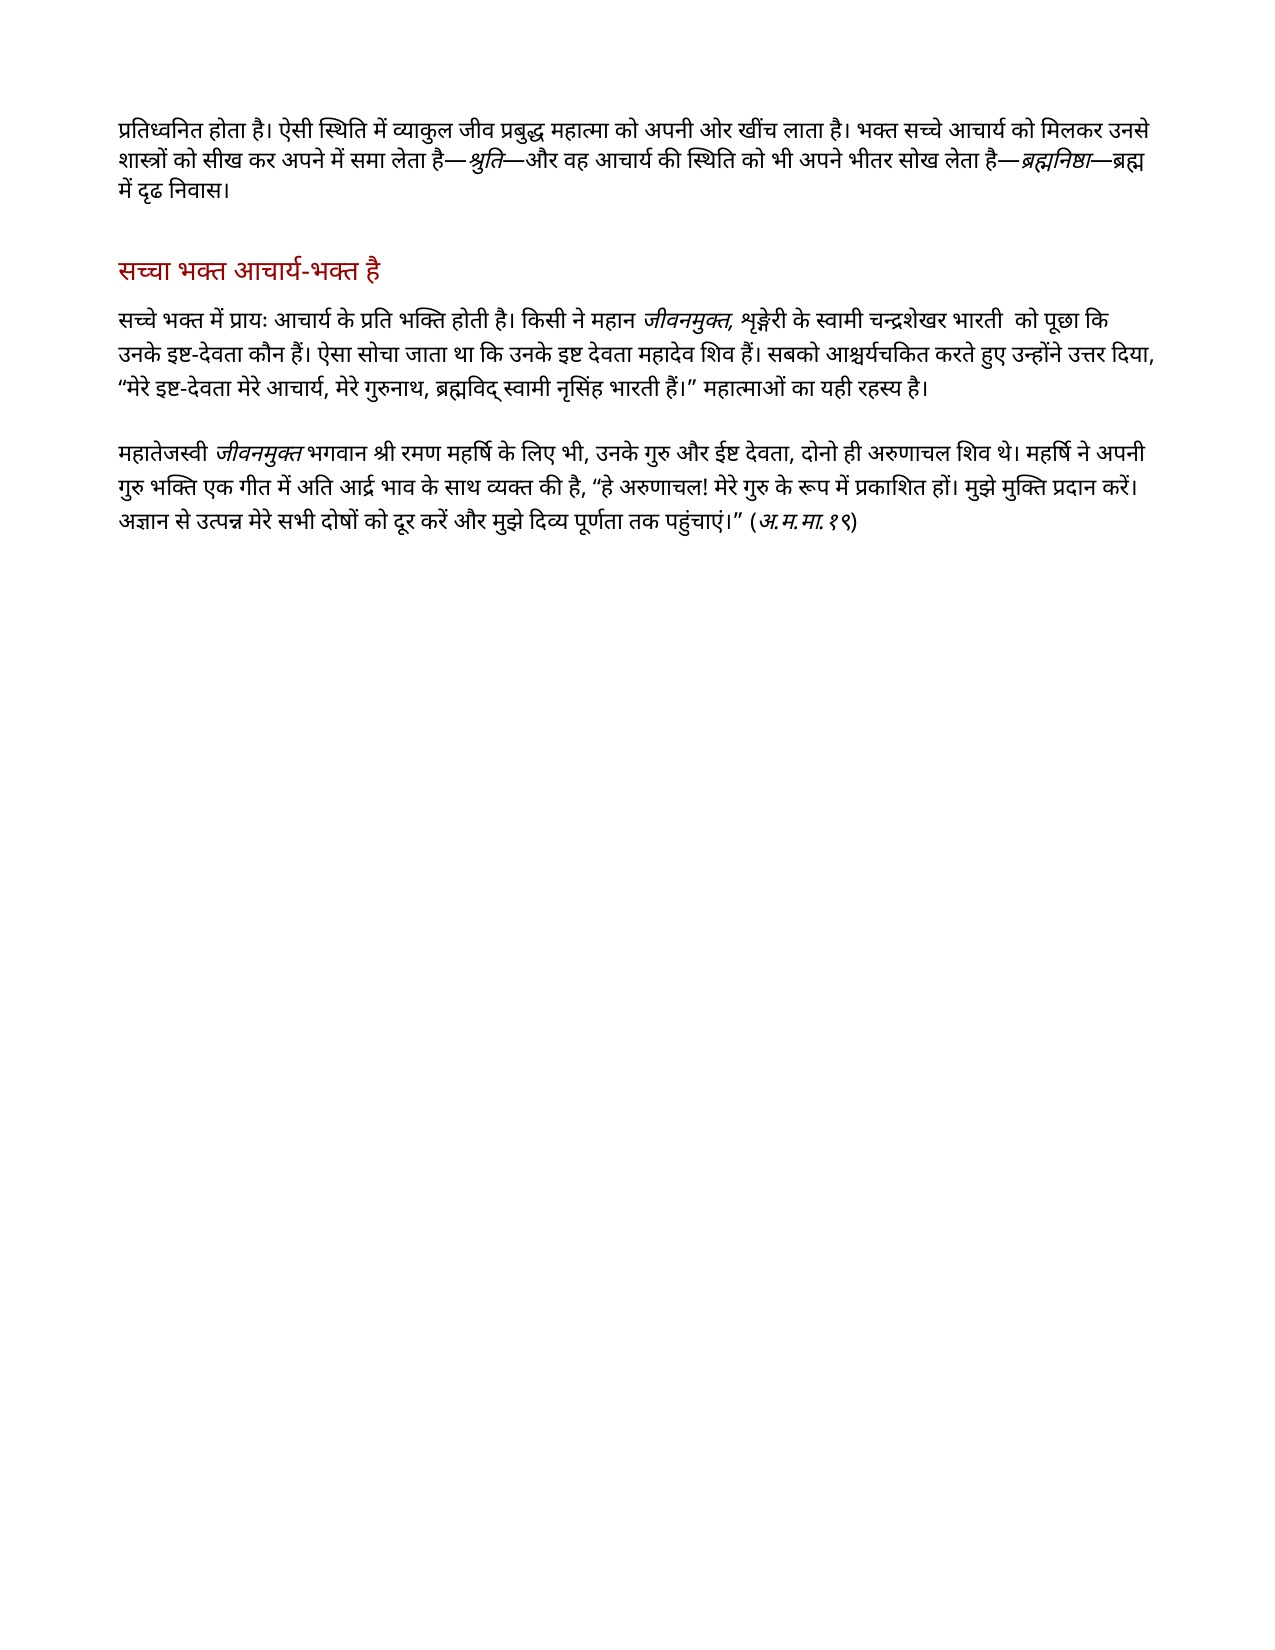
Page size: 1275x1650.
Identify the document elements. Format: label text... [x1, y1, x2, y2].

text सच्चे भक्त में प्रायः आचार्य के प्रति भक्ति होती है। किसी ने महान जीवनमुक्त, शृङ्गेरी के स्वामी चन्द्रशेखर भारती को पूछा कि उनके इष्ट-देवता कौन हैं। ऐसा सोचा जाता था कि उनके इष्ट देवता महादेव शिव हैं। सबको आश्चर्यचकित करते हुए उन्होंने उत्तर दिया, “मेरे इष्ट-देवता मेरे आचार्य, मेरे गुरुनाथ, ब्रह्मविद् स्वामी नृसिंह भारती हैं।” महात्माओं का यही रहस्य है। [118, 304, 1157, 406]
text महातेजस्वी जीवनमुक्त भगवान श्री रमण महर्षि के लिए भी, उनके गुरु और ईष्ट देवता, दोनो ही अरुणाचल शिव थे। महर्षि ने अपनी गुरु भक्ति एक गीत में अति आर्द्र भाव के साथ व्यक्त की है, “हे अरुणाचल! मेरे गुरु के रूप में प्रकाशित हों। मुझे मुक्ति प्रदान करें। अज्ञान से उत्पन्न मेरे सभी दोषों को दूर करें और मुझे दिव्य पूर्णता तक पहुंचाएं।” (अ.म.मा.१९) [118, 437, 1157, 538]
text प्रतिध्वनित होता है। ऐसी स्थिति में व्याकुल जीव प्रबुद्ध महात्मा को अपनी ओर खींच लाता है। भक्त सच्चे आचार्य को मिलकर उनसे शास्त्रों को सीख कर अपने में समा लेता है—श्रुति—और वह आचार्य की स्थिति को भी अपने भीतर सोख लेता है—ब्रह्मनिष्ठा—ब्रह्म में दृढ निवास। [118, 118, 1157, 208]
subtitle सच्चा भक्त आचार्य-भक्त है [118, 252, 1157, 292]
